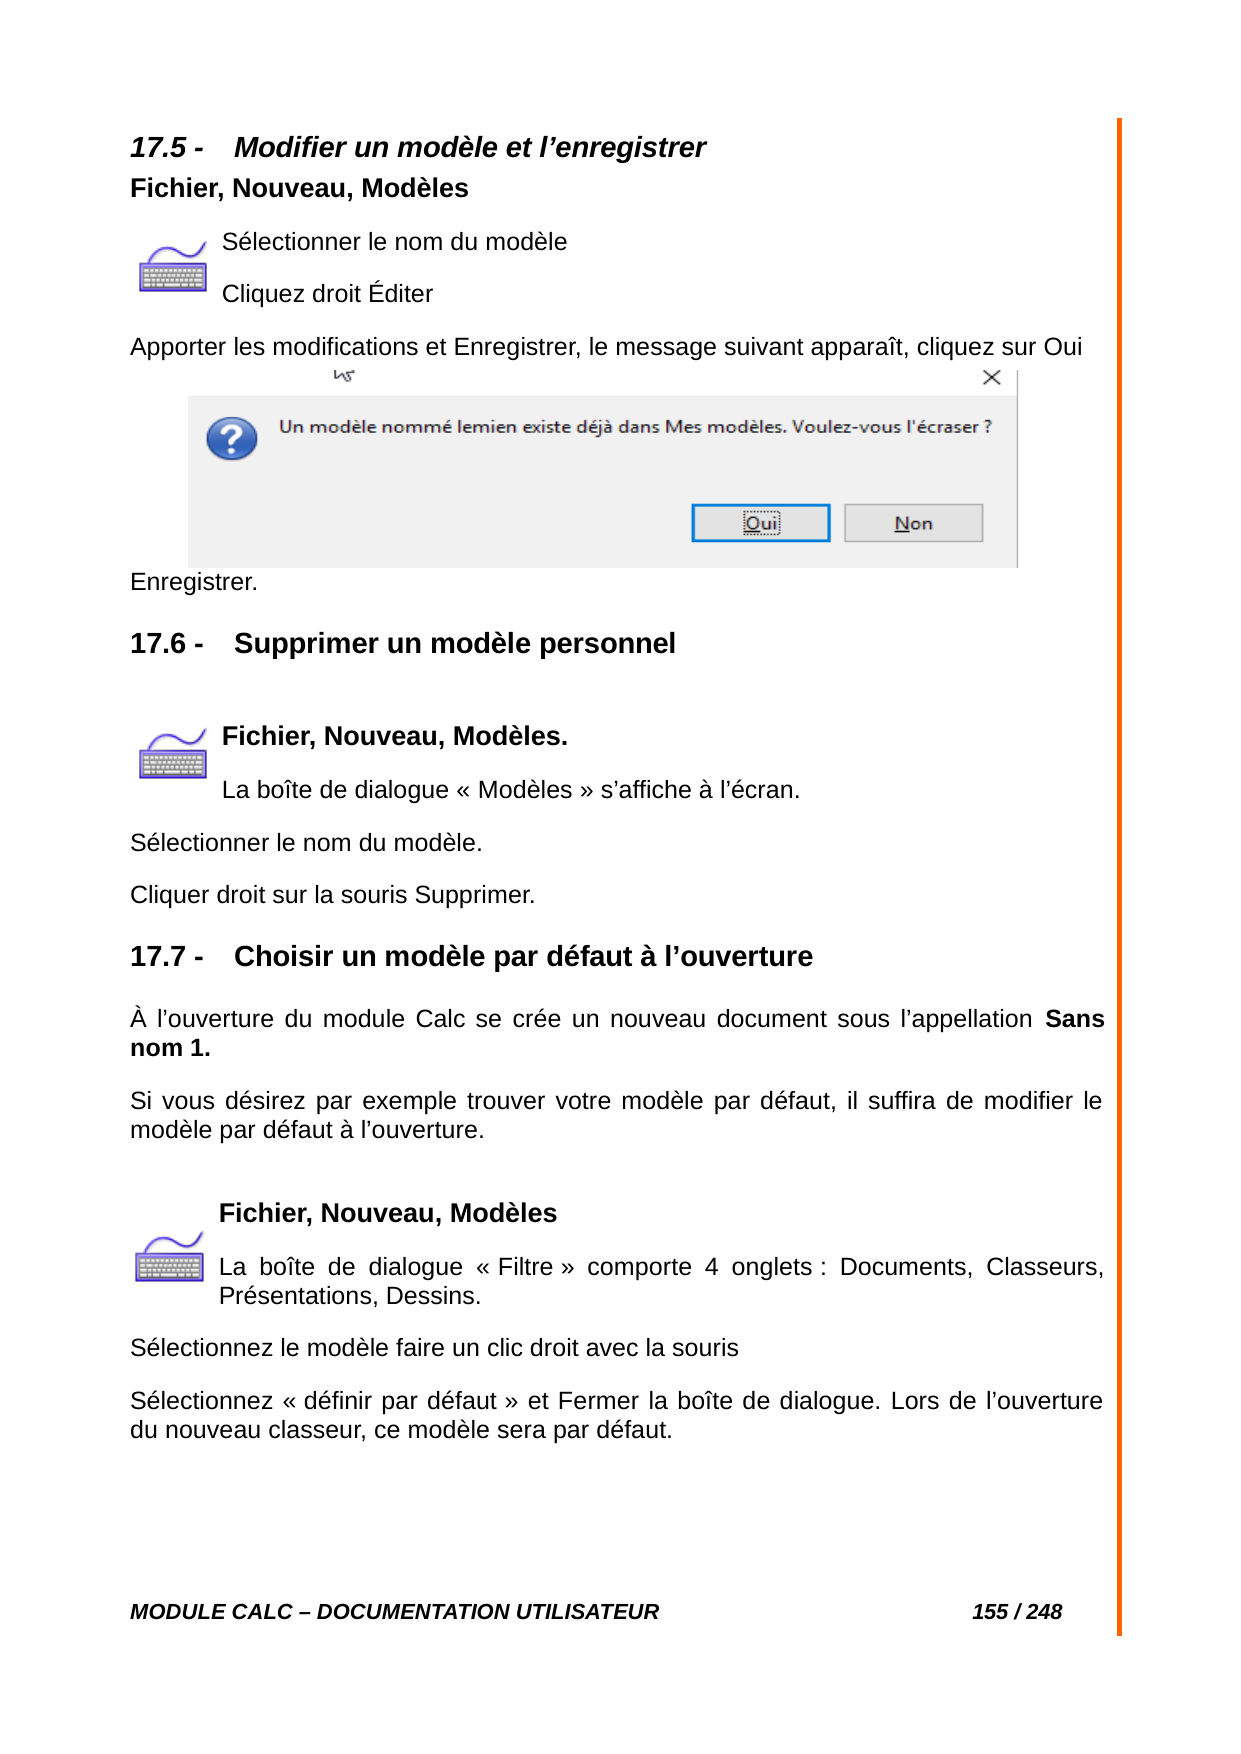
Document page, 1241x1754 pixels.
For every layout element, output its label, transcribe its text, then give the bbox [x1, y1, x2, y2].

text Enregistrer. [130, 568, 1105, 596]
text Sélectionnez le modèle faire un clic droit avec la souris [130, 1333, 1105, 1362]
text Sélectionnez « définir par défaut » et Fermer la boîte de dialogue. Lors de l’ouverture du nouveau classeur, ce modèle sera par défaut. [130, 1386, 1105, 1444]
text Fichier, Nouveau, Modèles [130, 172, 1105, 203]
text Sélectionner le nom du modèle. [130, 828, 1105, 857]
text À l’ouverture du module Calc se crée un nouveau document sous l’appellation Sans nom 1. [130, 1004, 1105, 1062]
text Fichier, Nouveau, Modèles. [210, 720, 1105, 751]
text Cliquez droit Éditer [130, 279, 1105, 308]
subtitle Modifier un modèle et l’enregistrer [130, 130, 1105, 163]
picture [131, 1220, 207, 1296]
text Apporter les modifications et Enregistrer, le message suivant apparaît, cliquez sur Oui [130, 332, 1105, 361]
subtitle Choisir un modèle par défaut à l’ouverture [130, 939, 1105, 972]
text La boîte de dialogue « Modèles » s’affiche à l’écran. [130, 775, 1105, 804]
text Sélectionner le nom du modèle [130, 226, 1105, 255]
picture [135, 231, 210, 306]
picture [135, 717, 210, 793]
text Fichier, Nouveau, Modèles [130, 1197, 1105, 1228]
text Cliquer droit sur la souris Supprimer. [130, 880, 1105, 909]
subtitle Supprimer un modèle personnel [130, 626, 1105, 659]
text Si vous désirez par exemple trouver votre modèle par défaut, il suffira de modifier le modèle par défaut à l’ouverture. [130, 1086, 1105, 1144]
picture [187, 370, 1019, 568]
text La boîte de dialogue « Filtre » comporte 4 onglets : Documents, Classeurs, Présentations, Dessins. [130, 1252, 1105, 1310]
